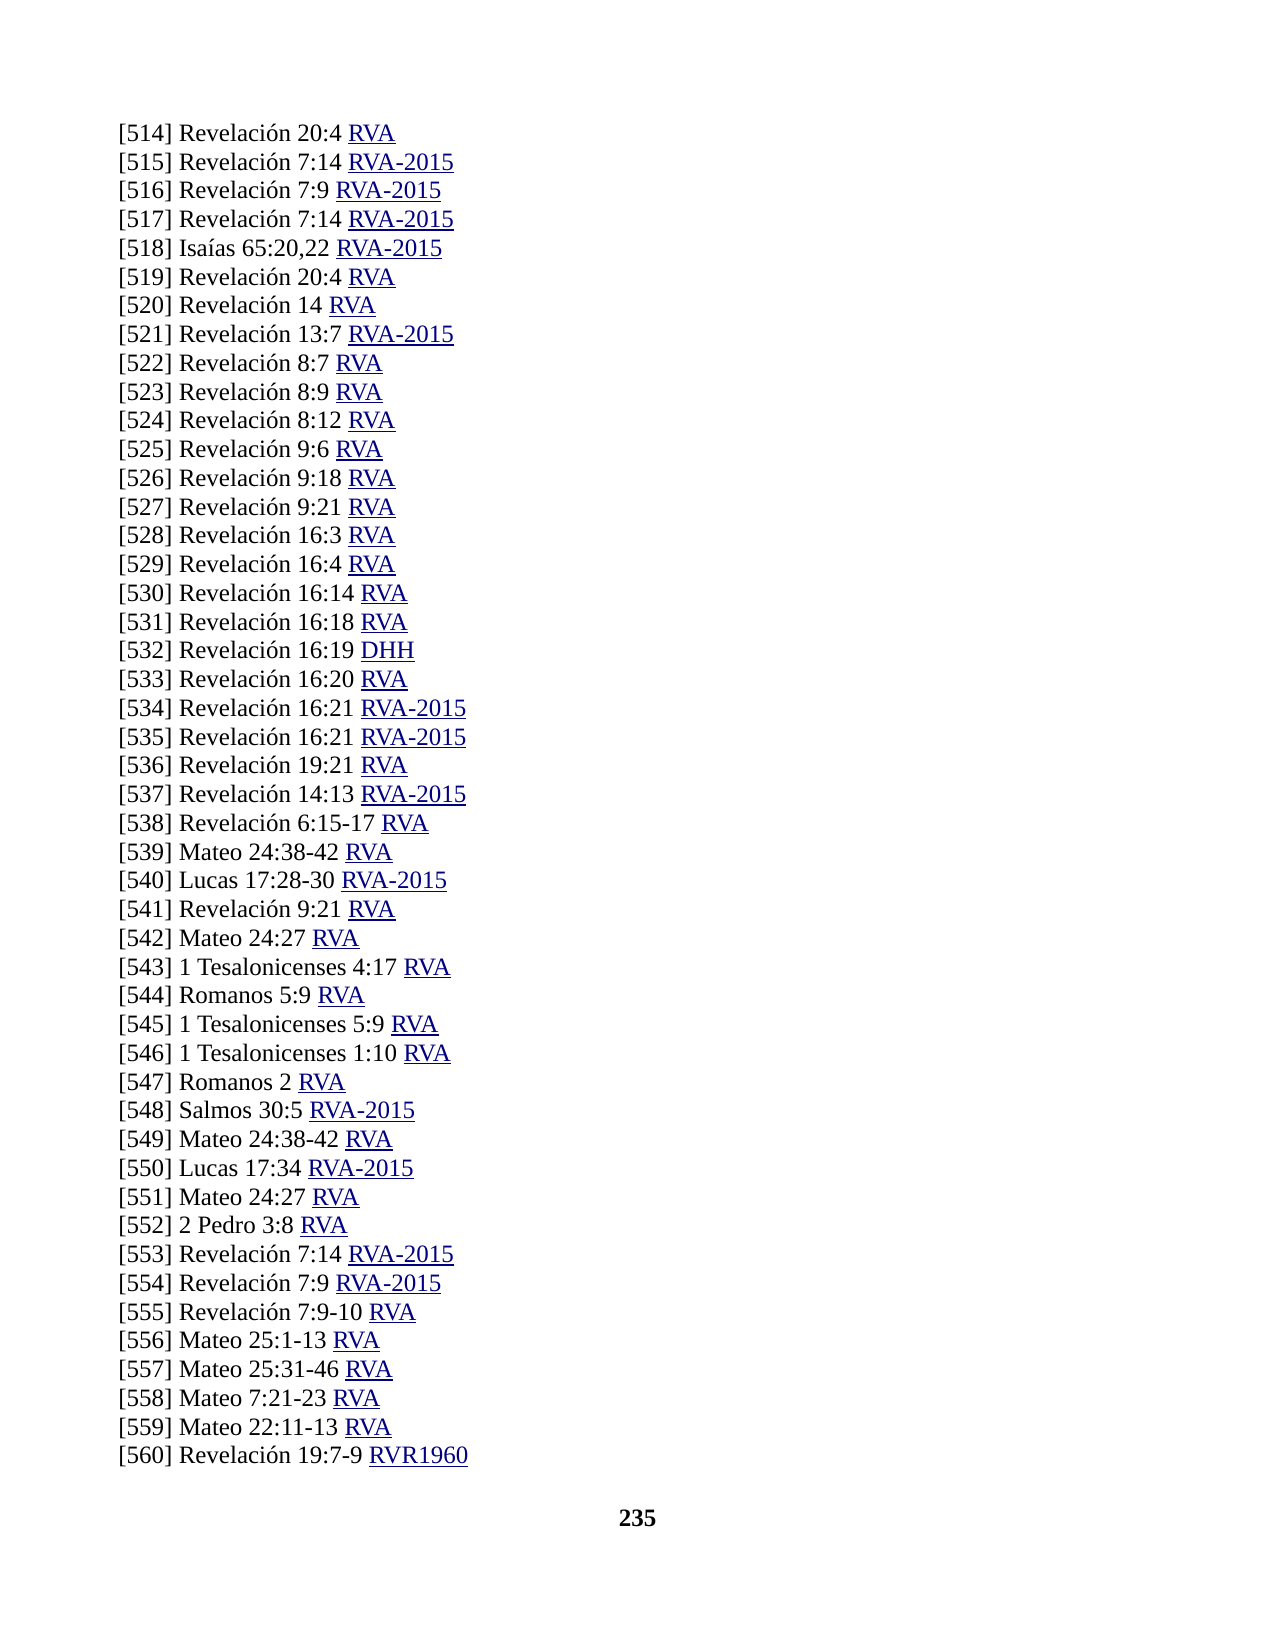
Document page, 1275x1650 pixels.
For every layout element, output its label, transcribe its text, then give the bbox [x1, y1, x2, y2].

text Revelación 8:12 RVA [118, 406, 1157, 434]
text Revelación 7:14 RVA-2015 [118, 204, 1157, 233]
text Mateo 24:38-42 RVA [118, 1124, 1157, 1153]
text Romanos 2 RVA [118, 1067, 1157, 1096]
text Mateo 25:31-46 RVA [118, 1354, 1157, 1383]
text Revelación 14:13 RVA-2015 [118, 779, 1157, 808]
text Mateo 25:1-13 RVA [118, 1326, 1157, 1354]
text Revelación 16:3 RVA [118, 521, 1157, 549]
text 2 Pedro 3:8 RVA [118, 1211, 1157, 1239]
text Revelación 20:4 RVA [118, 118, 1157, 147]
text Lucas 17:28-30 RVA-2015 [118, 866, 1157, 894]
text Isaías 65:20,22 RVA-2015 [118, 233, 1157, 262]
text Lucas 17:34 RVA-2015 [118, 1153, 1157, 1182]
text Revelación 16:21 RVA-2015 [118, 693, 1157, 722]
text Revelación 9:21 RVA [118, 492, 1157, 521]
text 1 Tesalonicenses 1:10 RVA [118, 1038, 1157, 1067]
text Mateo 24:38-42 RVA [118, 837, 1157, 866]
text Revelación 16:20 RVA [118, 664, 1157, 693]
text Revelación 16:21 RVA-2015 [118, 722, 1157, 751]
text Revelación 16:19 DHH [118, 636, 1157, 664]
text Revelación 19:7-9 RVR1960 [118, 1441, 1157, 1469]
text Mateo 24:27 RVA [118, 1182, 1157, 1211]
text Mateo 22:11-13 RVA [118, 1412, 1157, 1441]
text Revelación 9:18 RVA [118, 463, 1157, 492]
text Revelación 7:9 RVA-2015 [118, 176, 1157, 204]
text 1 Tesalonicenses 5:9 RVA [118, 1009, 1157, 1038]
text 1 Tesalonicenses 4:17 RVA [118, 952, 1157, 981]
text Revelación 7:14 RVA-2015 [118, 147, 1157, 176]
text Revelación 16:4 RVA [118, 549, 1157, 578]
text Revelación 16:18 RVA [118, 607, 1157, 636]
text Romanos 5:9 RVA [118, 981, 1157, 1009]
text Revelación 14 RVA [118, 291, 1157, 319]
text Revelación 13:7 RVA-2015 [118, 319, 1157, 348]
text Revelación 7:9 RVA-2015 [118, 1268, 1157, 1297]
text Revelación 7:9-10 RVA [118, 1297, 1157, 1326]
text Mateo 24:27 RVA [118, 923, 1157, 952]
text Revelación 6:15-17 RVA [118, 808, 1157, 837]
text Revelación 9:21 RVA [118, 894, 1157, 923]
text Revelación 8:7 RVA [118, 348, 1157, 377]
text Revelación 9:6 RVA [118, 434, 1157, 463]
text Revelación 8:9 RVA [118, 377, 1157, 406]
text Mateo 7:21-23 RVA [118, 1383, 1157, 1412]
text Revelación 19:21 RVA [118, 751, 1157, 779]
text Revelación 16:14 RVA [118, 578, 1157, 607]
text Salmos 30:5 RVA-2015 [118, 1096, 1157, 1124]
text Revelación 7:14 RVA-2015 [118, 1239, 1157, 1268]
text Revelación 20:4 RVA [118, 262, 1157, 291]
